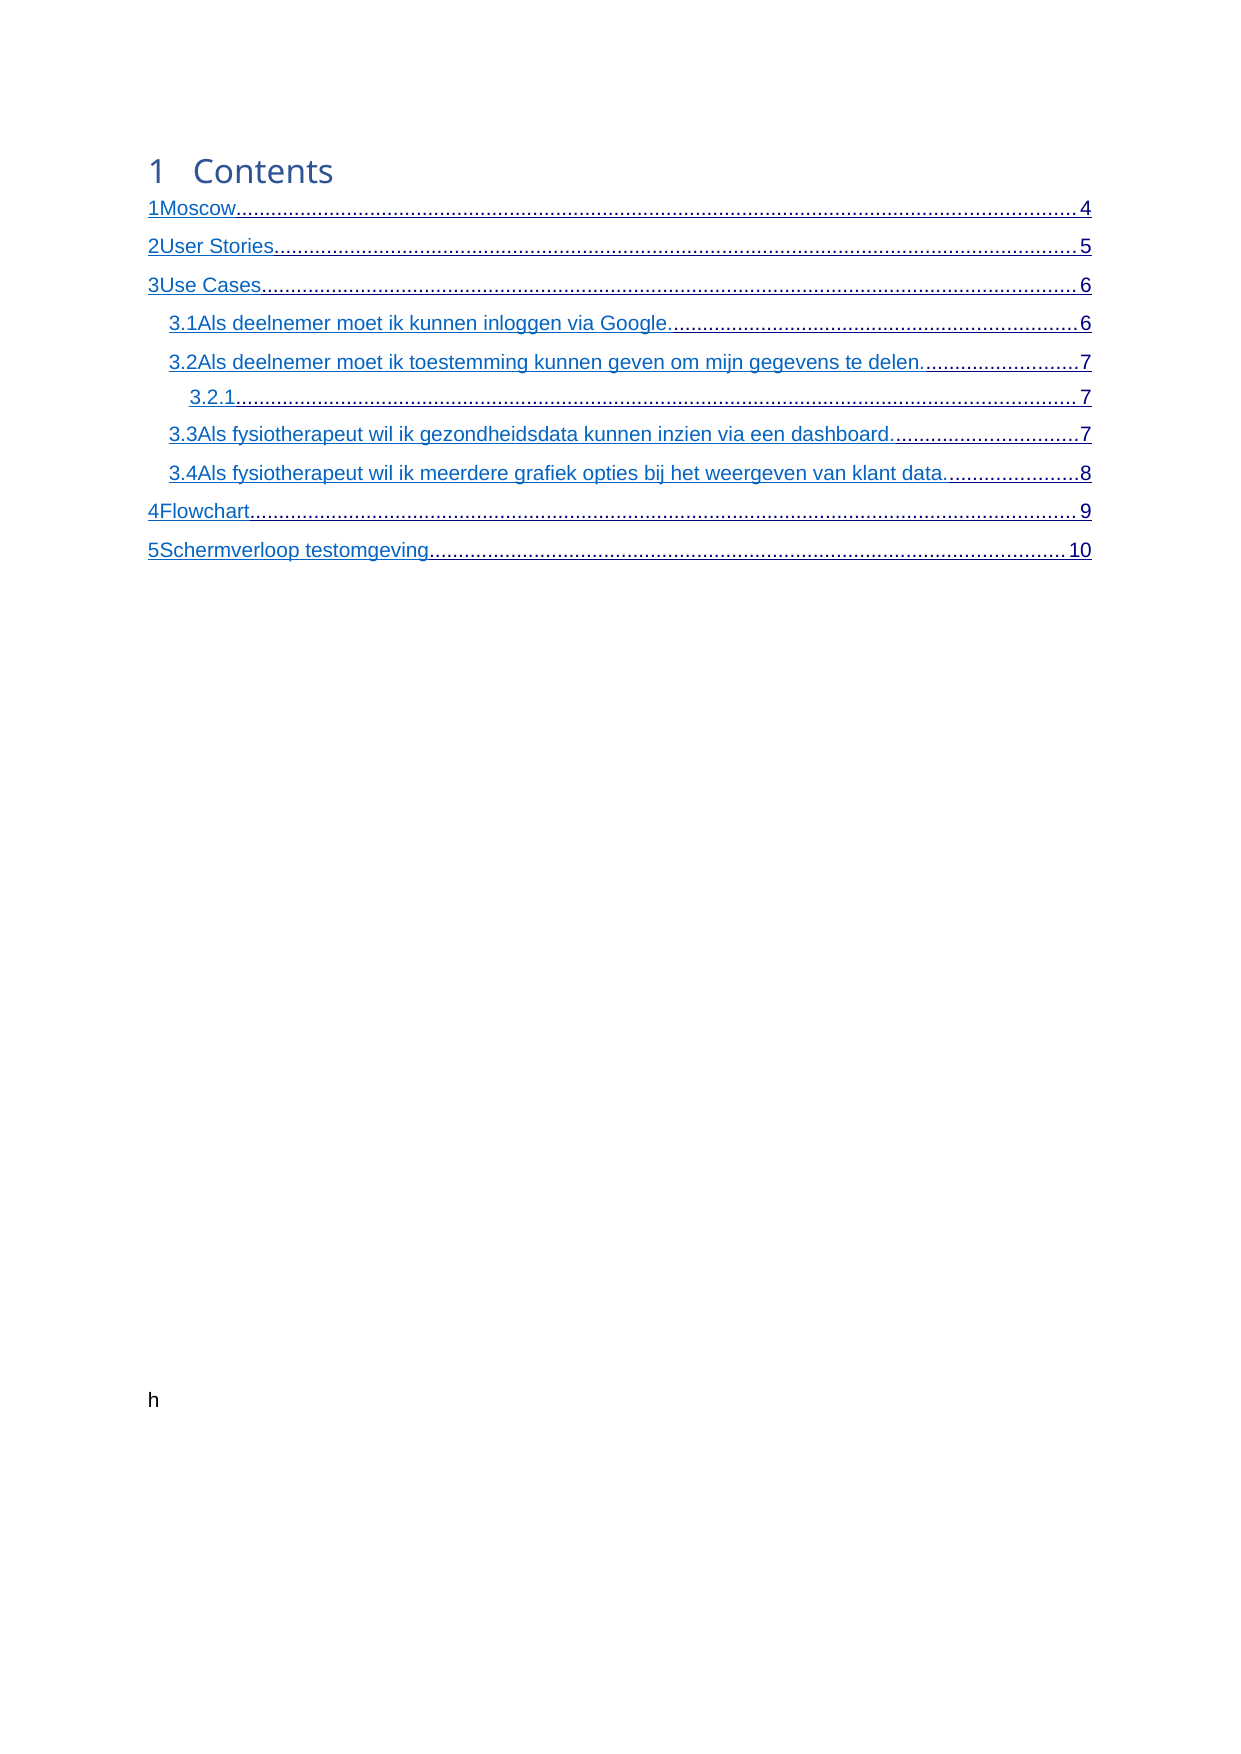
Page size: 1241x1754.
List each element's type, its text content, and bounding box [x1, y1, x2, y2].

text 3.3 Als fysiotherapeut wil ik gezondheidsdata kunnen inzien via een dashboard. 7 [168, 419, 1093, 448]
text h [148, 1388, 1093, 1412]
text 4 Flowchart 9 [148, 496, 1093, 524]
subtitle Contents [148, 148, 1093, 193]
text 3.1 Als deelnemer moet ik kunnen inloggen via Google. 6 [168, 308, 1093, 336]
text 3.2 Als deelnemer moet ik toestemming kunnen geven om mijn gegevens te delen. 7 [168, 347, 1093, 375]
text 5 Schermverloop testomgeving 10 [148, 535, 1093, 563]
text 3.4 Als fysiotherapeut wil ik meerdere grafiek opties bij het weergeven van klant data. 8 [168, 458, 1093, 486]
text 2 User Stories 5 [148, 231, 1093, 259]
text 1 Moscow 4 [148, 193, 1093, 221]
text 3 Use Cases 6 [148, 270, 1093, 298]
text 3.2.1 7 [189, 385, 1093, 409]
